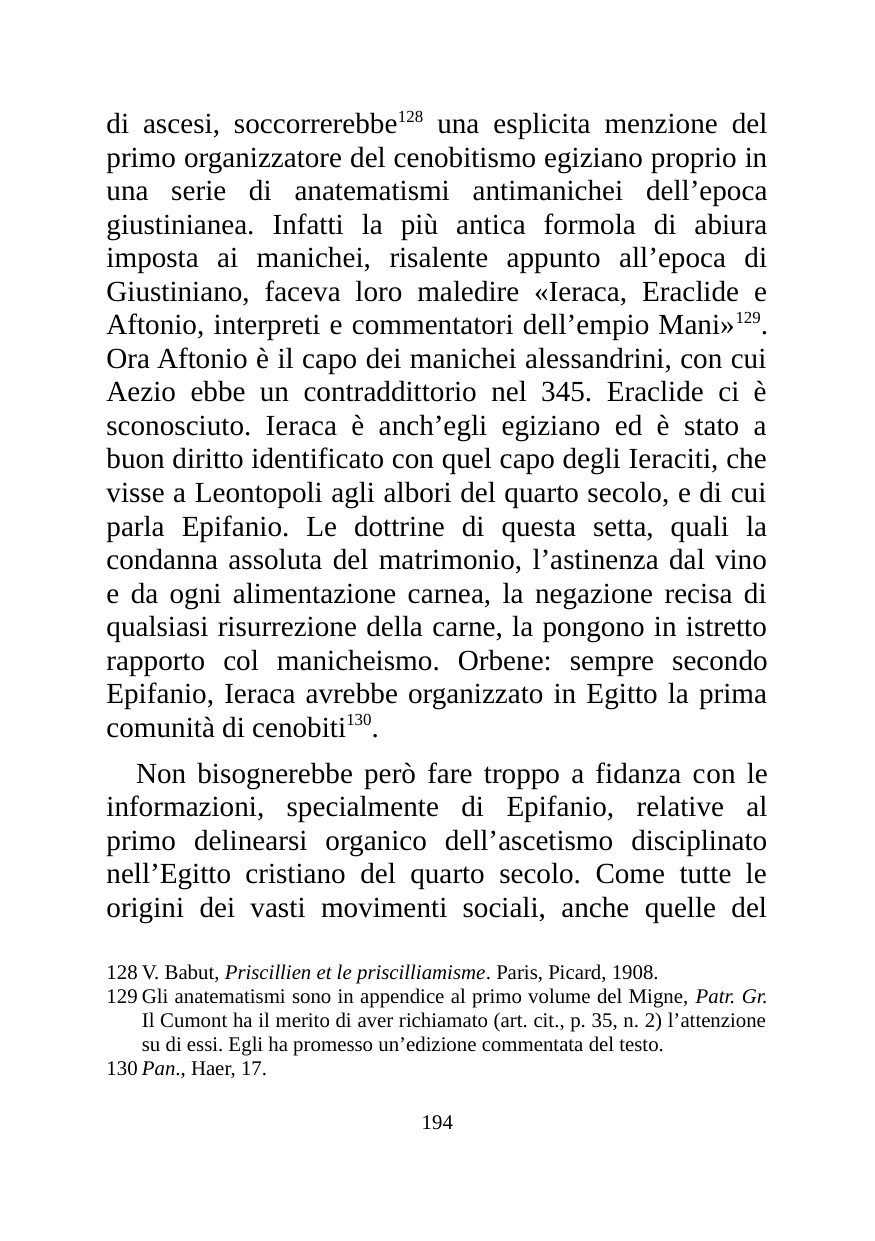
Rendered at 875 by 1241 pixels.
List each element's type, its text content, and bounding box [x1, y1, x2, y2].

text di ascesi, soccorrerebbe una esplicita menzione del primo organizzatore del cenobitismo egiziano proprio in una serie di anatematismi antimanichei dell’epoca giustinianea. Infatti la più antica formola di abiura imposta ai manichei, risalente appunto all’epoca di Giustiniano, faceva loro maledire «Ieraca, Eraclide e Aftonio, interpreti e commentatori dell’empio Mani». Ora Aftonio è il capo dei manichei alessandrini, con cui Aezio ebbe un contraddittorio nel 345. Eraclide ci è sconosciuto. Ieraca è anch’egli egiziano ed è stato a buon diritto identificato con quel capo degli Ieraciti, che visse a Leontopoli agli albori del quarto secolo, e di cui parla Epifanio. Le dottrine di questa setta, quali la condanna assoluta del matrimonio, l’astinenza dal vino e da ogni alimentazione carnea, la negazione recisa di qualsiasi risurrezione della carne, la pongono in istretto rapporto col manicheismo. Orbene: sempre secondo Epifanio, Ieraca avrebbe organizzato in Egitto la prima comunità di cenobiti. [106, 106, 768, 743]
text Pan., Haer, 17. [106, 1056, 768, 1080]
text V. Babut, Priscillien et le priscilliamisme. Paris, Picard, 1908. [106, 960, 768, 984]
text Gli anatematismi sono in appendice al primo volume del Migne, Patr. Gr. Il Cumont ha il merito di aver richiamato (art. cit., p. 35, n. 2) l’attenzione su di essi. Egli ha promesso un’edizione commentata del testo. [106, 984, 768, 1056]
text Non bisognerebbe però fare troppo a fidanza con le informazioni, specialmente di Epifanio, relative al primo delinearsi organico dell’ascetismo disciplinato nell’Egitto cristiano del quarto secolo. Come tutte le origini dei vasti movimenti sociali, anche quelle del [106, 756, 768, 924]
